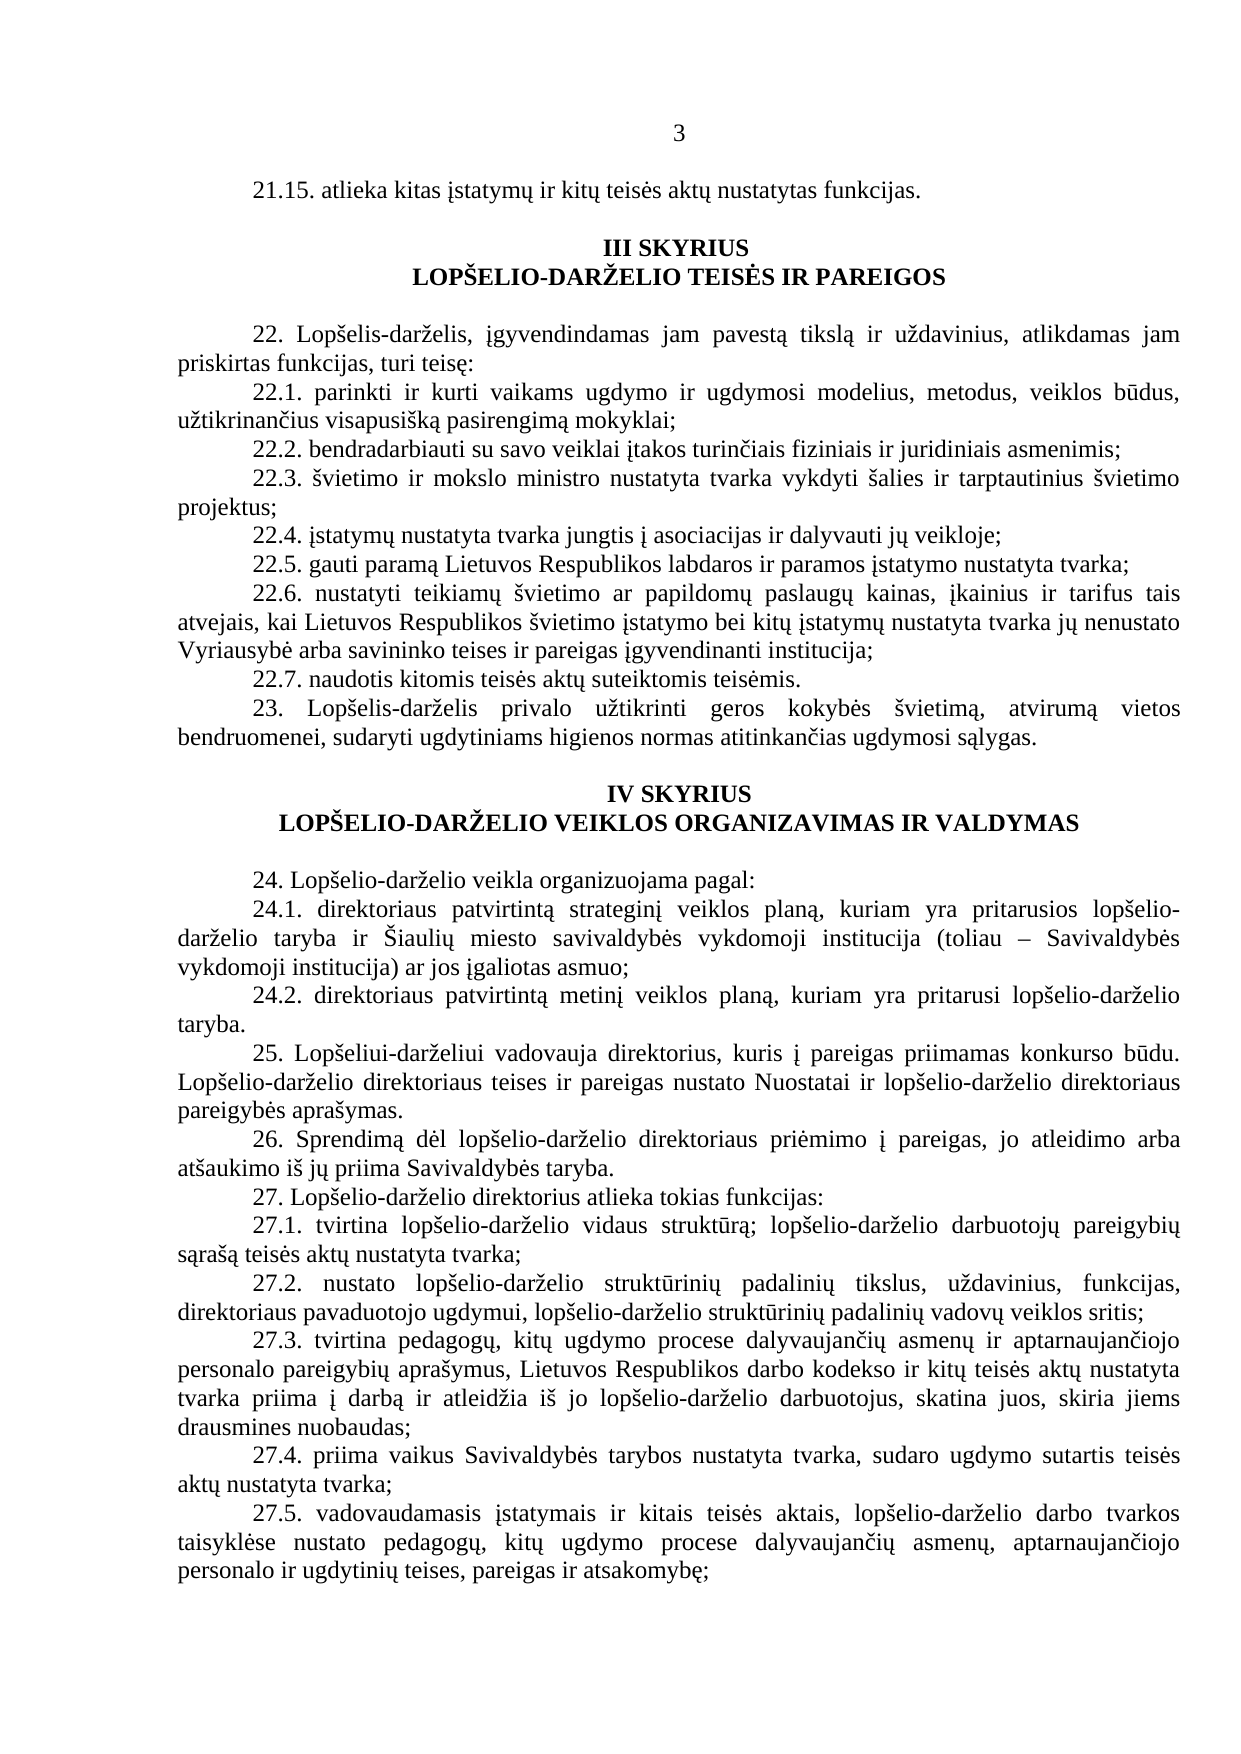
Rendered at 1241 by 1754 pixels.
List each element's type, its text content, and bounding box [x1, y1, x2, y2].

text 23. Lopšelis-darželis privalo užtikrinti geros kokybės švietimą, atvirumą vietos bendruomenei, sudaryti ugdytiniams higienos normas atitinkančias ugdymosi sąlygas. [177, 693, 1181, 751]
text 22.5. gauti paramą Lietuvos Respublikos labdaros ir paramos įstatymo nustatyta tvarka; [177, 549, 1181, 578]
text 22.3. švietimo ir mokslo ministro nustatyta tvarka vykdyti šalies ir tarptautinius švietimo projektus; [177, 463, 1181, 521]
text LOPŠELIO-DARŽELIO TEISĖS IR PAREIGOS [177, 262, 1181, 291]
text 27.1. tvirtina lopšelio-darželio vidaus struktūrą; lopšelio-darželio darbuotojų pareigybių sąrašą teisės aktų nustatyta tvarka; [177, 1211, 1181, 1268]
text 27. Lopšelio-darželio direktorius atlieka tokias funkcijas: [177, 1182, 1181, 1211]
text 22. Lopšelis-darželis, įgyvendindamas jam pavestą tikslą ir uždavinius, atlikdamas jam priskirtas funkcijas, turi teisę: [177, 319, 1181, 377]
text LOPŠELIO-DARŽELIO VEIKLOS ORGANIZAVIMAS IR VALDYMAS [177, 808, 1181, 837]
text 27.4. priima vaikus Savivaldybės tarybos nustatyta tvarka, sudaro ugdymo sutartis teisės aktų nustatyta tvarka; [177, 1441, 1181, 1498]
text 22.2. bendradarbiauti su savo veiklai įtakos turinčiais fiziniais ir juridiniais asmenimis; [177, 434, 1181, 463]
text 27.3. tvirtina pedagogų, kitų ugdymo procese dalyvaujančių asmenų ir aptarnaujančiojo personalo pareigybių aprašymus, Lietuvos Respublikos darbo kodekso ir kitų teisės aktų nustatyta tvarka priima į darbą ir atleidžia iš jo lopšelio-darželio darbuotojus, skatina juos, skiria jiems drausmines nuobaudas; [177, 1326, 1181, 1441]
text 22.6. nustatyti teikiamų švietimo ar papildomų paslaugų kainas, įkainius ir tarifus tais atvejais, kai Lietuvos Respublikos švietimo įstatymo bei kitų įstatymų nustatyta tvarka jų nenustato Vyriausybė arba savininko teises ir pareigas įgyvendinanti institucija; [177, 578, 1181, 664]
text 21.15. atlieka kitas įstatymų ir kitų teisės aktų nustatytas funkcijas. [177, 176, 1181, 204]
text 22.1. parinkti ir kurti vaikams ugdymo ir ugdymosi modelius, metodus, veiklos būdus, užtikrinančius visapusišką pasirengimą mokyklai; [177, 377, 1181, 434]
text 27.2. nustato lopšelio-darželio struktūrinių padalinių tikslus, uždavinius, funkcijas, direktoriaus pavaduotojo ugdymui, lopšelio-darželio struktūrinių padalinių vadovų veiklos sritis; [177, 1268, 1181, 1326]
text 27.5. vadovaudamasis įstatymais ir kitais teisės aktais, lopšelio-darželio darbo tvarkos taisyklėse nustato pedagogų, kitų ugdymo procese dalyvaujančių asmenų, aptarnaujančiojo personalo ir ugdytinių teises, pareigas ir atsakomybę; [177, 1498, 1181, 1584]
text IV SKYRIUS [177, 779, 1181, 808]
text 26. Sprendimą dėl lopšelio-darželio direktoriaus priėmimo į pareigas, jo atleidimo arba atšaukimo iš jų priima Savivaldybės taryba. [177, 1124, 1181, 1182]
text 22.7. naudotis kitomis teisės aktų suteiktomis teisėmis. [177, 664, 1181, 693]
text III SKYRIUS [177, 233, 1181, 262]
text 24. Lopšelio-darželio veikla organizuojama pagal: [177, 866, 1181, 894]
text 25. Lopšeliui-darželiui vadovauja direktorius, kuris į pareigas priimamas konkurso būdu. Lopšelio-darželio direktoriaus teises ir pareigas nustato Nuostatai ir lopšelio-darželio direktoriaus pareigybės aprašymas. [177, 1038, 1181, 1124]
text 22.4. įstatymų nustatyta tvarka jungtis į asociacijas ir dalyvauti jų veikloje; [177, 521, 1181, 549]
text 24.2. direktoriaus patvirtintą metinį veiklos planą, kuriam yra pritarusi lopšelio-darželio taryba. [177, 981, 1181, 1038]
text 24.1. direktoriaus patvirtintą strateginį veiklos planą, kuriam yra pritarusios lopšelio-darželio taryba ir Šiaulių miesto savivaldybės vykdomoji institucija (toliau – Savivaldybės vykdomoji institucija) ar jos įgaliotas asmuo; [177, 894, 1181, 981]
